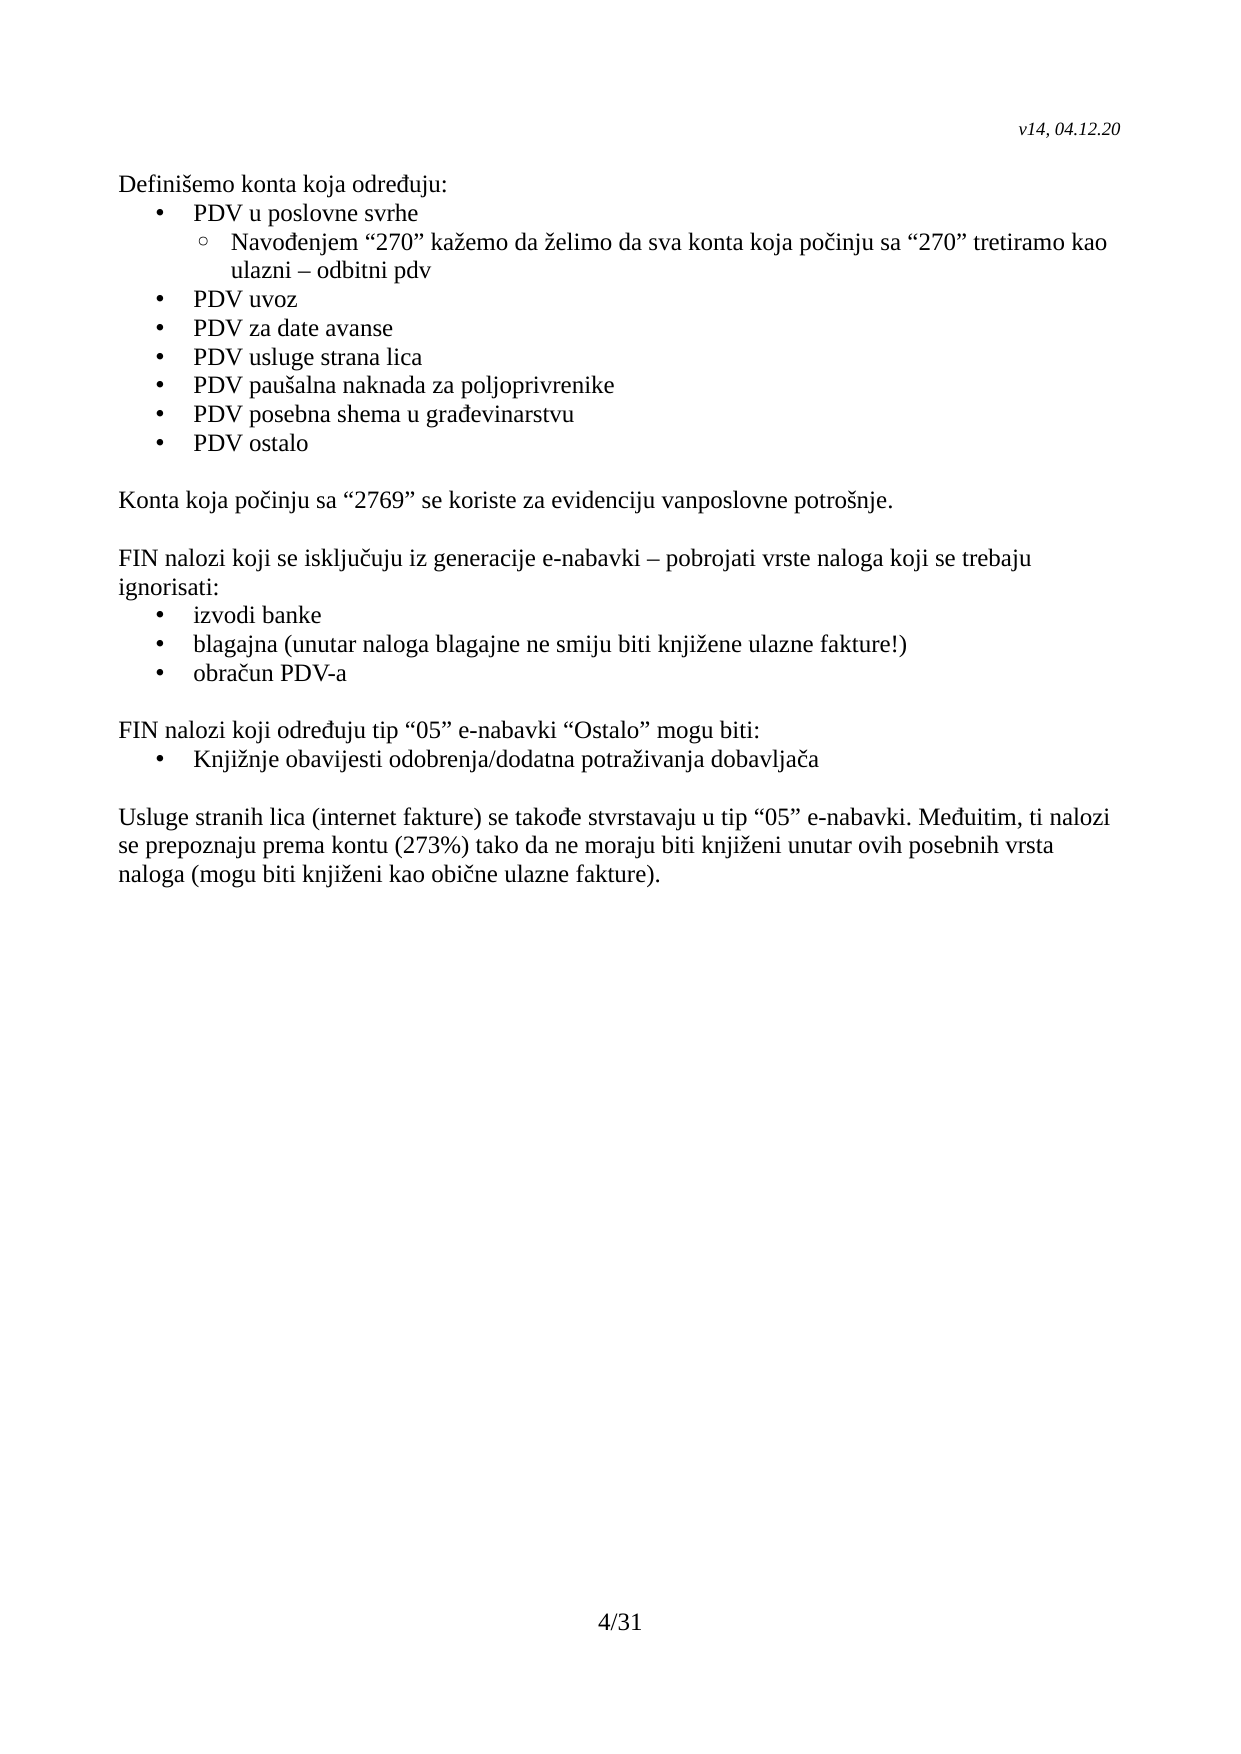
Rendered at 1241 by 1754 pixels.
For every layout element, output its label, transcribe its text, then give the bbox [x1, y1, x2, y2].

list PDV paušalna naknada za poljoprivrenike [156, 370, 1122, 399]
text Definišemo konta koja određuju: [118, 169, 1122, 198]
list blagajna (unutar naloga blagajne ne smiju biti knjižene ulazne fakture!) [156, 629, 1122, 658]
list PDV posebna shema u građevinarstvu [156, 399, 1122, 428]
list PDV uvoz [156, 284, 1122, 313]
list Navođenjem “270” kažemo da želimo da sva konta koja počinju sa “270” tretiramo kao ulazni – odbitni pdv [193, 227, 1122, 284]
text Usluge stranih lica (internet fakture) se takođe stvrstavaju u tip “05” e-nabavki. Međuitim, ti nalozi se prepoznaju prema kontu (273%) tako da ne moraju biti knjiženi unutar ovih posebnih vrsta naloga (mogu biti knjiženi kao obične ulazne fakture). [118, 802, 1122, 888]
list PDV za date avanse [156, 313, 1122, 342]
list PDV usluge strana lica [156, 342, 1122, 370]
list Knjižnje obavijesti odobrenja/dodatna potraživanja dobavljača [156, 744, 1122, 773]
text Konta koja počinju sa “2769” se koriste za evidenciju vanposlovne potrošnje. [118, 485, 1122, 514]
text FIN nalozi koji određuju tip “05” e-nabavki “Ostalo” mogu biti: [118, 715, 1122, 744]
list izvodi banke [156, 600, 1122, 629]
list PDV u poslovne svrhe [156, 198, 1122, 227]
text FIN nalozi koji se isključuju iz generacije e-nabavki – pobrojati vrste naloga koji se trebaju ignorisati: [118, 543, 1122, 600]
list obračun PDV-a [156, 658, 1122, 687]
list PDV ostalo [156, 428, 1122, 457]
